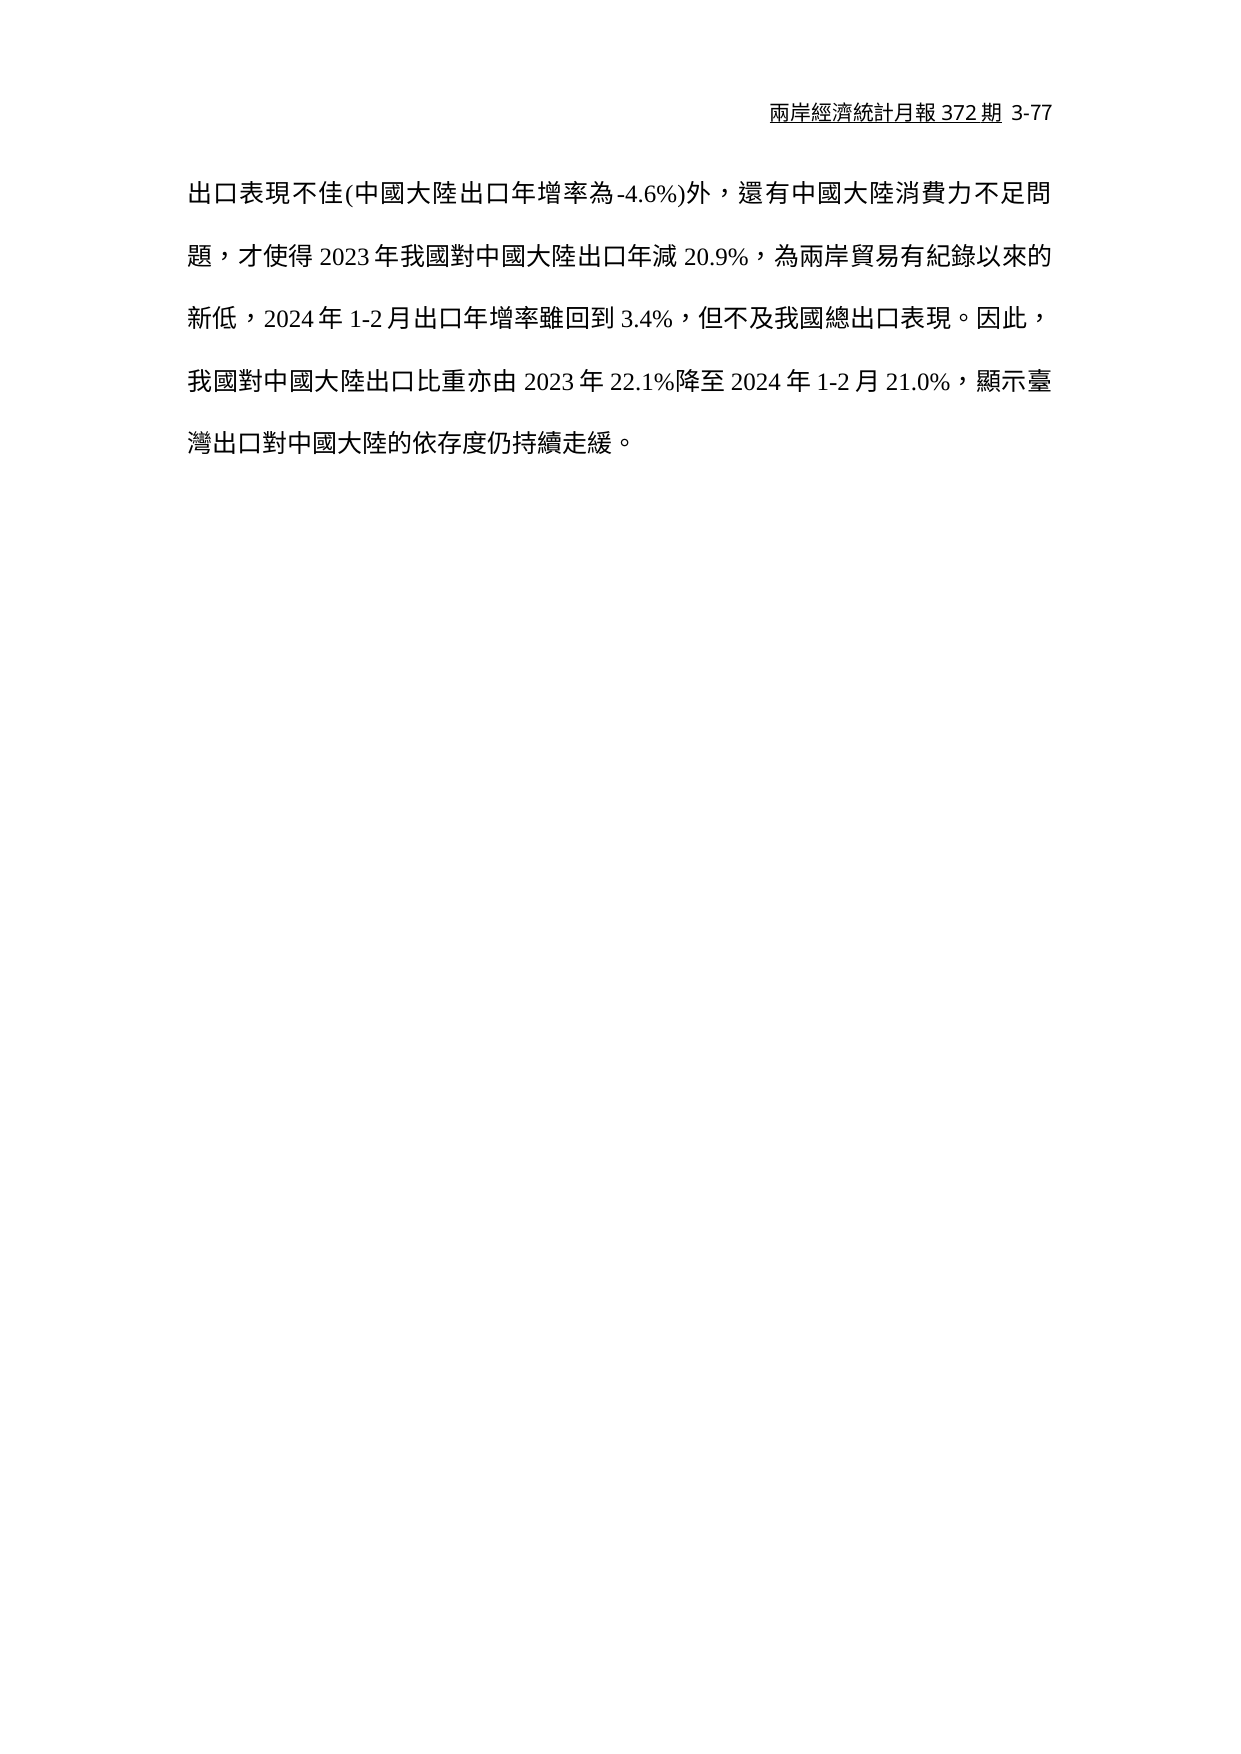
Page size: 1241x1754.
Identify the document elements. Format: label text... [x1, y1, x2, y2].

text 出口表現不佳(中國大陸出口年增率為-4.6%)外，還有中國大陸消費力不足問題，才使得2023年我國對中國大陸出口年減20.9%，為兩岸貿易有紀錄以來的新低，2024年1-2月出口年增率雖回到3.4%，但不及我國總出口表現。因此，我國對中國大陸出口比重亦由2023年22.1%降至2024年1-2月21.0%，顯示臺灣出口對中國大陸的依存度仍持續走緩。 [187, 150, 1053, 462]
